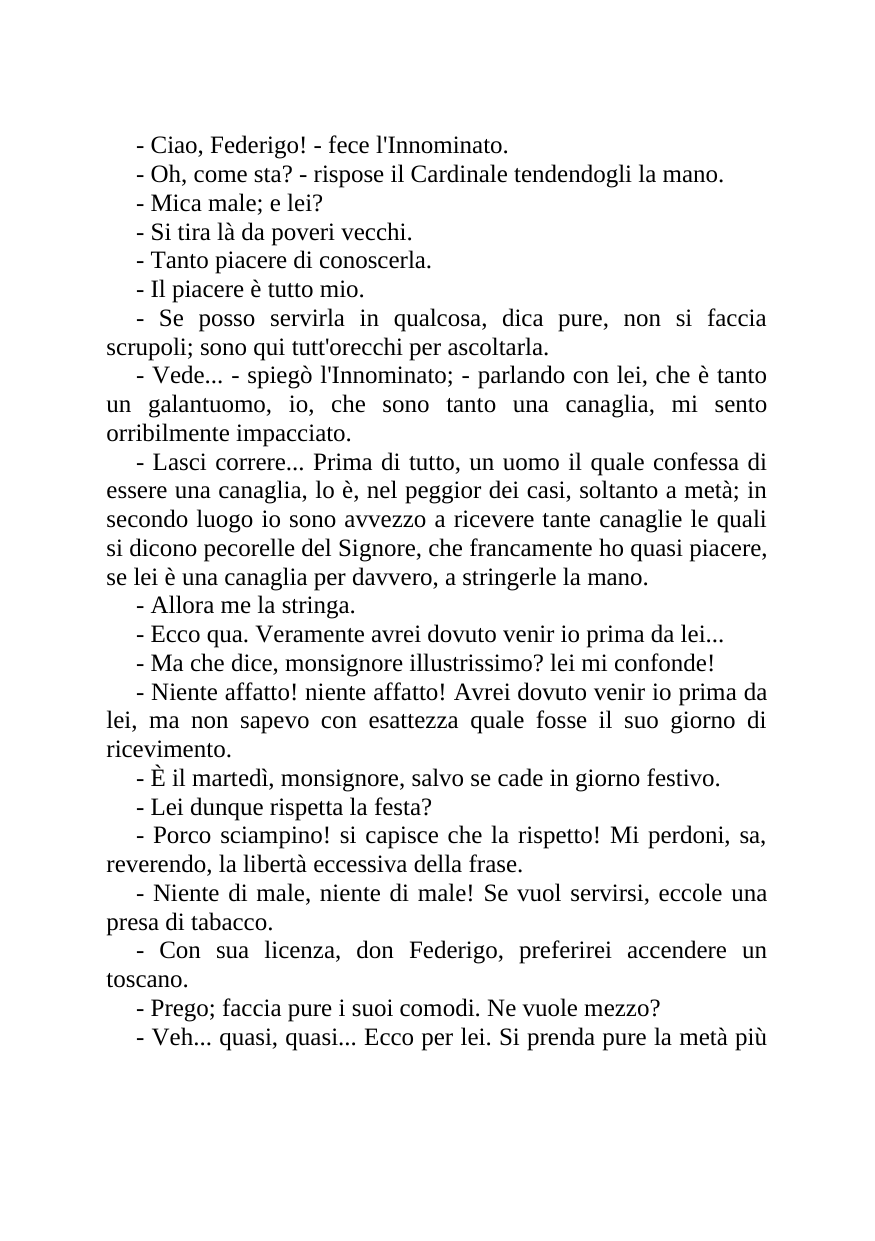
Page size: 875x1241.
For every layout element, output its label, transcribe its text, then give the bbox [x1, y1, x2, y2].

text - Se posso servirla in qualcosa, dica pure, non si faccia scrupoli; sono qui tutt'orecchi per ascoltarla. [106, 303, 768, 360]
text - Con sua licenza, don Federigo, preferirei accendere un toscano. [106, 935, 768, 993]
text - Niente di male, niente di male! Se vuol servirsi, eccole una presa di tabacco. [106, 878, 768, 935]
text - Ma che dice, monsignore illustrissimo? lei mi confonde! [106, 648, 768, 677]
text - Lasci correre... Prima di tutto, un uomo il quale confessa di essere una canaglia, lo è, nel peggior dei casi, soltanto a metà; in secondo luogo io sono avvezzo a ricevere tante canaglie le quali si dicono pecorelle del Signore, che francamente ho quasi piacere, se lei è una canaglia per davvero, a stringerle la mano. [106, 447, 768, 590]
text - Tanto piacere di conoscerla. [106, 245, 768, 274]
text - Si tira là da poveri vecchi. [106, 217, 768, 245]
text - Vede... - spiegò l'Innominato; - parlando con lei, che è tanto un galantuomo, io, che sono tanto una canaglia, mi sento orribilmente impacciato. [106, 360, 768, 447]
text - Allora me la stringa. [106, 590, 768, 619]
text - Lei dunque rispetta la festa? [106, 792, 768, 820]
text - Ecco qua. Veramente avrei dovuto venir io prima da lei... [106, 619, 768, 648]
text - Veh... quasi, quasi... Ecco per lei. Si prenda pure la metà più [106, 1022, 768, 1050]
text - Mica male; e lei? [106, 188, 768, 217]
text - Ciao, Federigo! - fece l'Innominato. [106, 130, 768, 159]
text - È il martedì, monsignore, salvo se cade in giorno festivo. [106, 763, 768, 792]
text - Porco sciampino! si capisce che la rispetto! Mi perdoni, sa, reverendo, la libertà eccessiva della frase. [106, 820, 768, 878]
text - Oh, come sta? - rispose il Cardinale tendendogli la mano. [106, 159, 768, 188]
text - Niente affatto! niente affatto! Avrei dovuto venir io prima da lei, ma non sapevo con esattezza quale fosse il suo giorno di ricevimento. [106, 677, 768, 763]
text - Il piacere è tutto mio. [106, 274, 768, 303]
text - Prego; faccia pure i suoi comodi. Ne vuole mezzo? [106, 993, 768, 1022]
